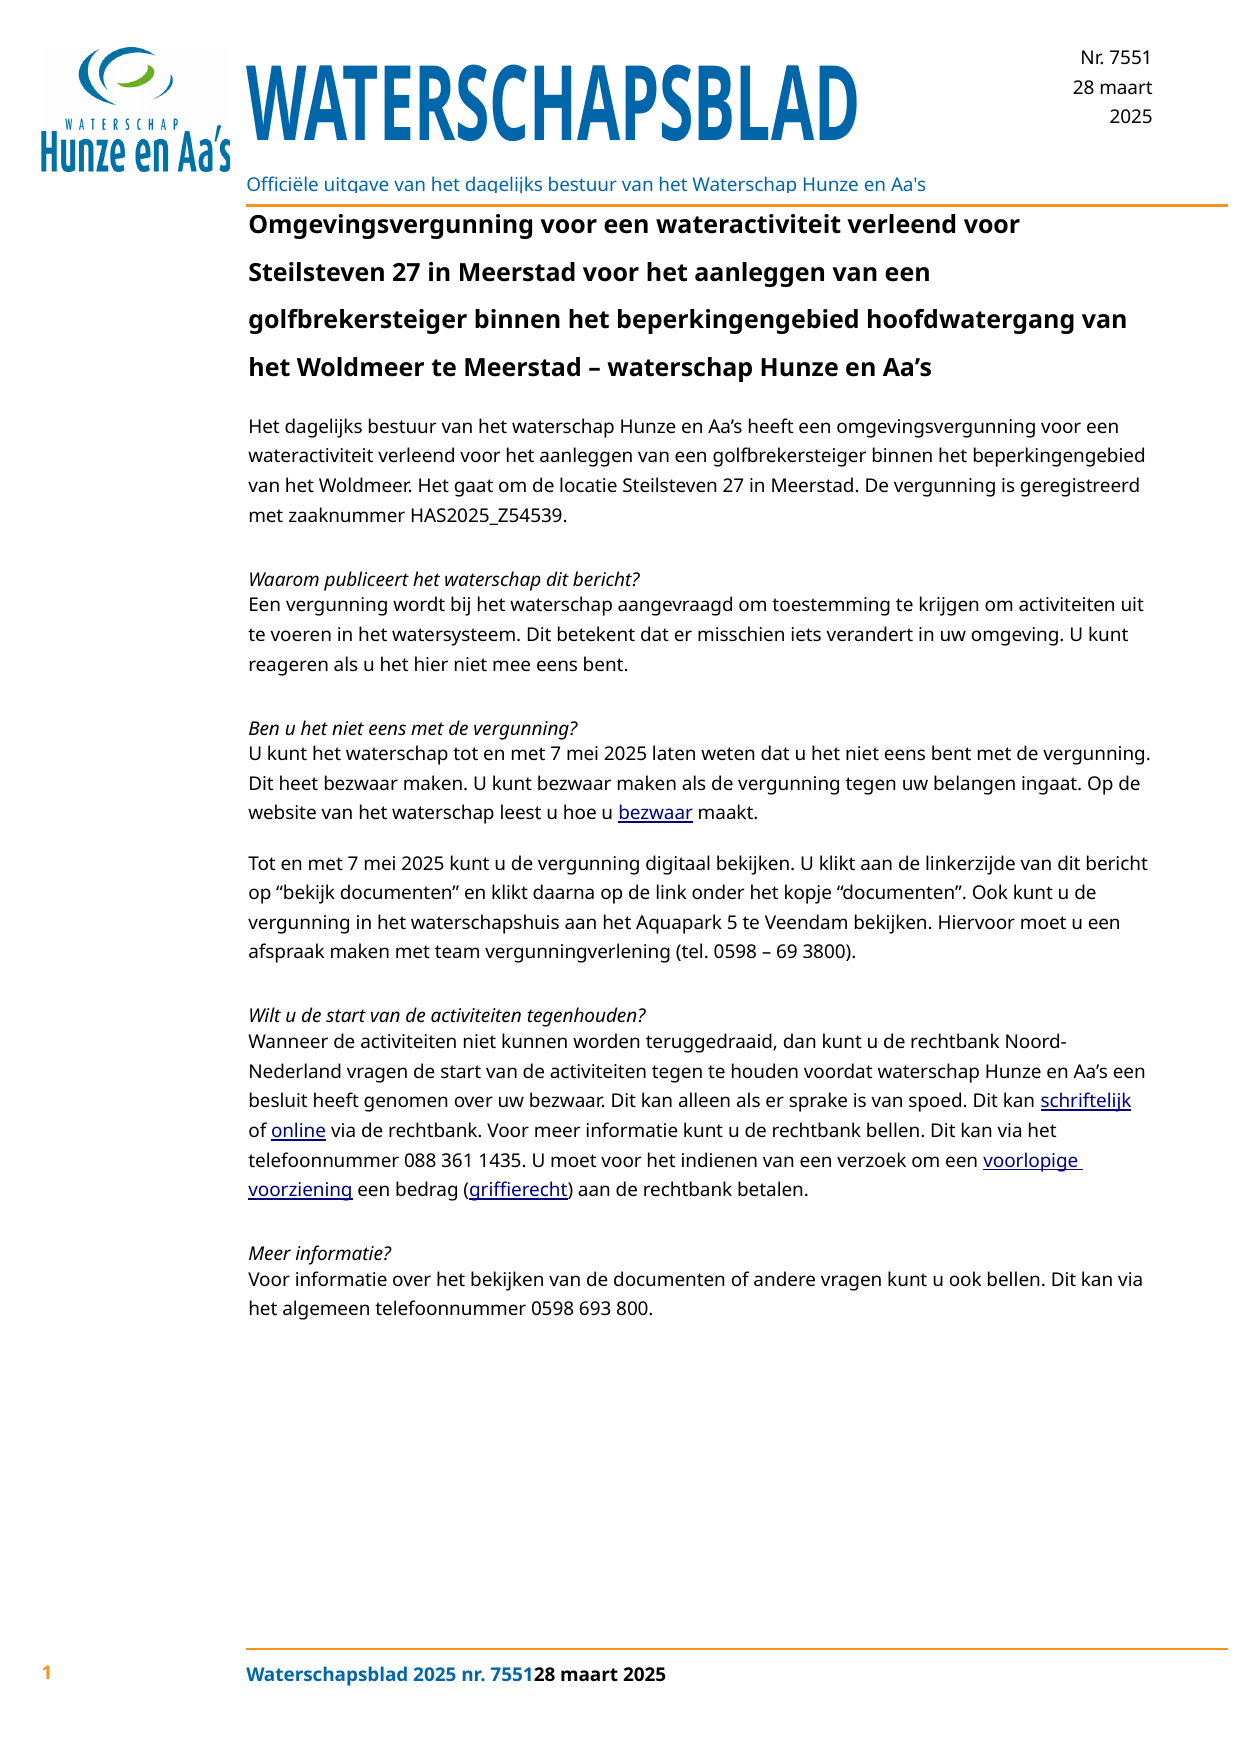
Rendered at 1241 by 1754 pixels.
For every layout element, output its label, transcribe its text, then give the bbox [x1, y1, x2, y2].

text U kunt het waterschap tot en met 7 mei 2025 laten weten dat u het niet eens bent met de vergunning. Dit heet bezwaar maken. U kunt bezwaar maken als de vergunning tegen uw belangen ingaat. Op de website van het waterschap leest u hoe u bezwaar maakt. [248, 740, 1152, 825]
picture [47, 154, 51, 172]
text Waarom publiceert het waterschap dit bericht? [248, 566, 1152, 592]
text Omgevingsvergunning voor een wateractiviteit verleend voor Steilsteven 27 in Meerstad voor het aanleggen van een golfbrekersteiger binnen het beperkingengebied hoofdwatergang van het Woldmeer te Meerstad – waterschap Hunze en Aa’s [248, 207, 1152, 384]
picture [183, 163, 191, 172]
text Wilt u de start van de activiteiten tegenhouden? [248, 1003, 1152, 1028]
text Tot en met 7 mei 2025 kunt u de vergunning digitaal bekijken. U klikt aan de linkerzijde van dit bericht op “bekijk documenten” en klikt daarna op de link onder het kopje “documenten”. Ook kunt u de vergunning in het waterschapshuis aan het Aquapark 5 te Veendam bekijken. Hiervoor moet u een afspraak maken met team vergunningverlening (tel. 0598 – 69 3800). [248, 850, 1152, 964]
text Voor informatie over het bekijken van de documenten of andere vragen kunt u ook bellen. Dit kan via het algemeen telefoonnummer 0598 693 800. [248, 1266, 1152, 1321]
text Het dagelijks bestuur van het waterschap Hunze en Aa’s heeft een omgevingsvergunning voor een wateractiviteit verleend voor het aanleggen van een golfbrekersteiger binnen het beperkingengebied van het Woldmeer. Het gaat om de locatie Steilsteven 27 in Meerstad. De vergunning is geregistreerd met zaaknummer HAS2025_Z54539. [248, 413, 1152, 528]
picture [41, 47, 231, 172]
text Een vergunning wordt bij het waterschap aangevraagd om toestemming te krijgen om activiteiten uit te voeren in het watersysteem. Dit betekent dat er misschien iets verandert in uw omgeving. U kunt reageren als u het hier niet mee eens bent. [248, 592, 1152, 676]
text Ben u het niet eens met de vergunning? [248, 715, 1152, 740]
picture [226, 145, 231, 156]
text Meer informatie? [248, 1240, 1152, 1266]
text Wanneer de activiteiten niet kunnen worden teruggedraaid, dan kunt u de rechtbank Noord-Nederland vragen de start van de activiteiten tegen te houden voordat waterschap Hunze en Aa’s een besluit heeft genomen over uw bezwaar. Dit kan alleen als er sprake is van spoed. Dit kan schriftelijk of online via de rechtbank. Voor meer informatie kunt u de rechtbank bellen. Dit kan via het telefoonnummer 088 361 1435. U moet voor het indienen van een verzoek om een voorlopige voorziening een bedrag (griffierecht) aan de rechtbank betalen. [248, 1028, 1152, 1202]
